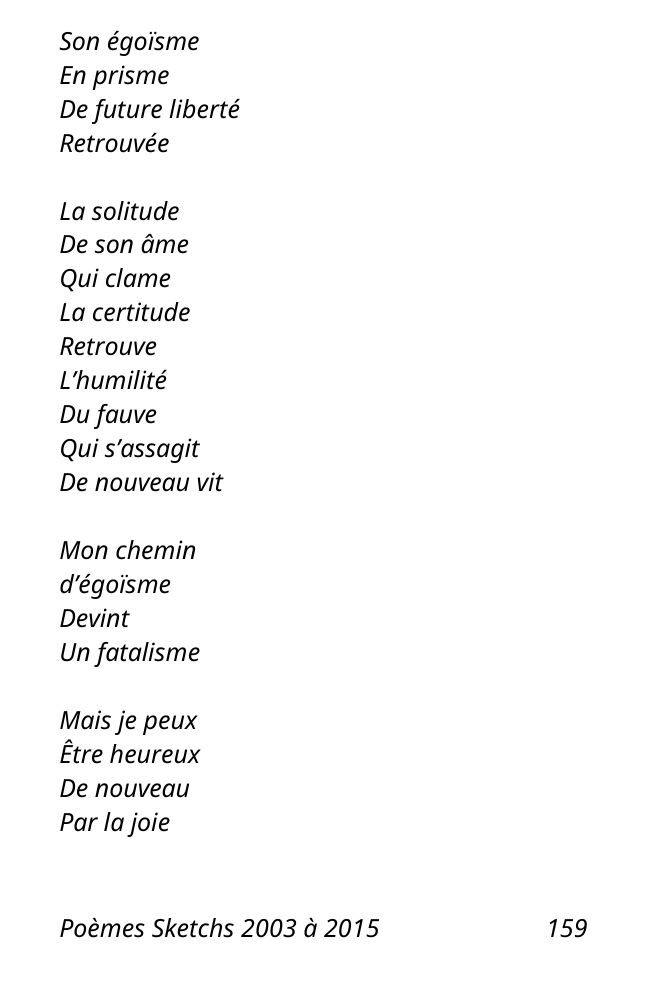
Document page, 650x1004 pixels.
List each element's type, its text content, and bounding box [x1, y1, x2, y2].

text Du fauve [59, 397, 591, 431]
text d’égoïsme [59, 567, 591, 601]
text Qui clame [59, 261, 591, 295]
text Retrouvée [59, 126, 591, 159]
text Un fatalisme [59, 635, 591, 669]
text De son âme [59, 227, 591, 261]
text Qui s’assagit [59, 431, 591, 465]
text La certitude [59, 295, 591, 329]
text La solitude [59, 193, 591, 227]
text Être heureux [59, 737, 591, 771]
text De nouveau [59, 771, 591, 805]
text Son égoïsme [59, 24, 591, 58]
text Par la joie [59, 805, 591, 839]
text De nouveau vit [59, 465, 591, 499]
text Retrouve [59, 329, 591, 363]
text L’humilité [59, 363, 591, 397]
text En prisme [59, 58, 591, 92]
text Devint [59, 601, 591, 635]
text Mon chemin [59, 533, 591, 567]
text De future liberté [59, 92, 591, 126]
text Mais je peux [59, 703, 591, 737]
